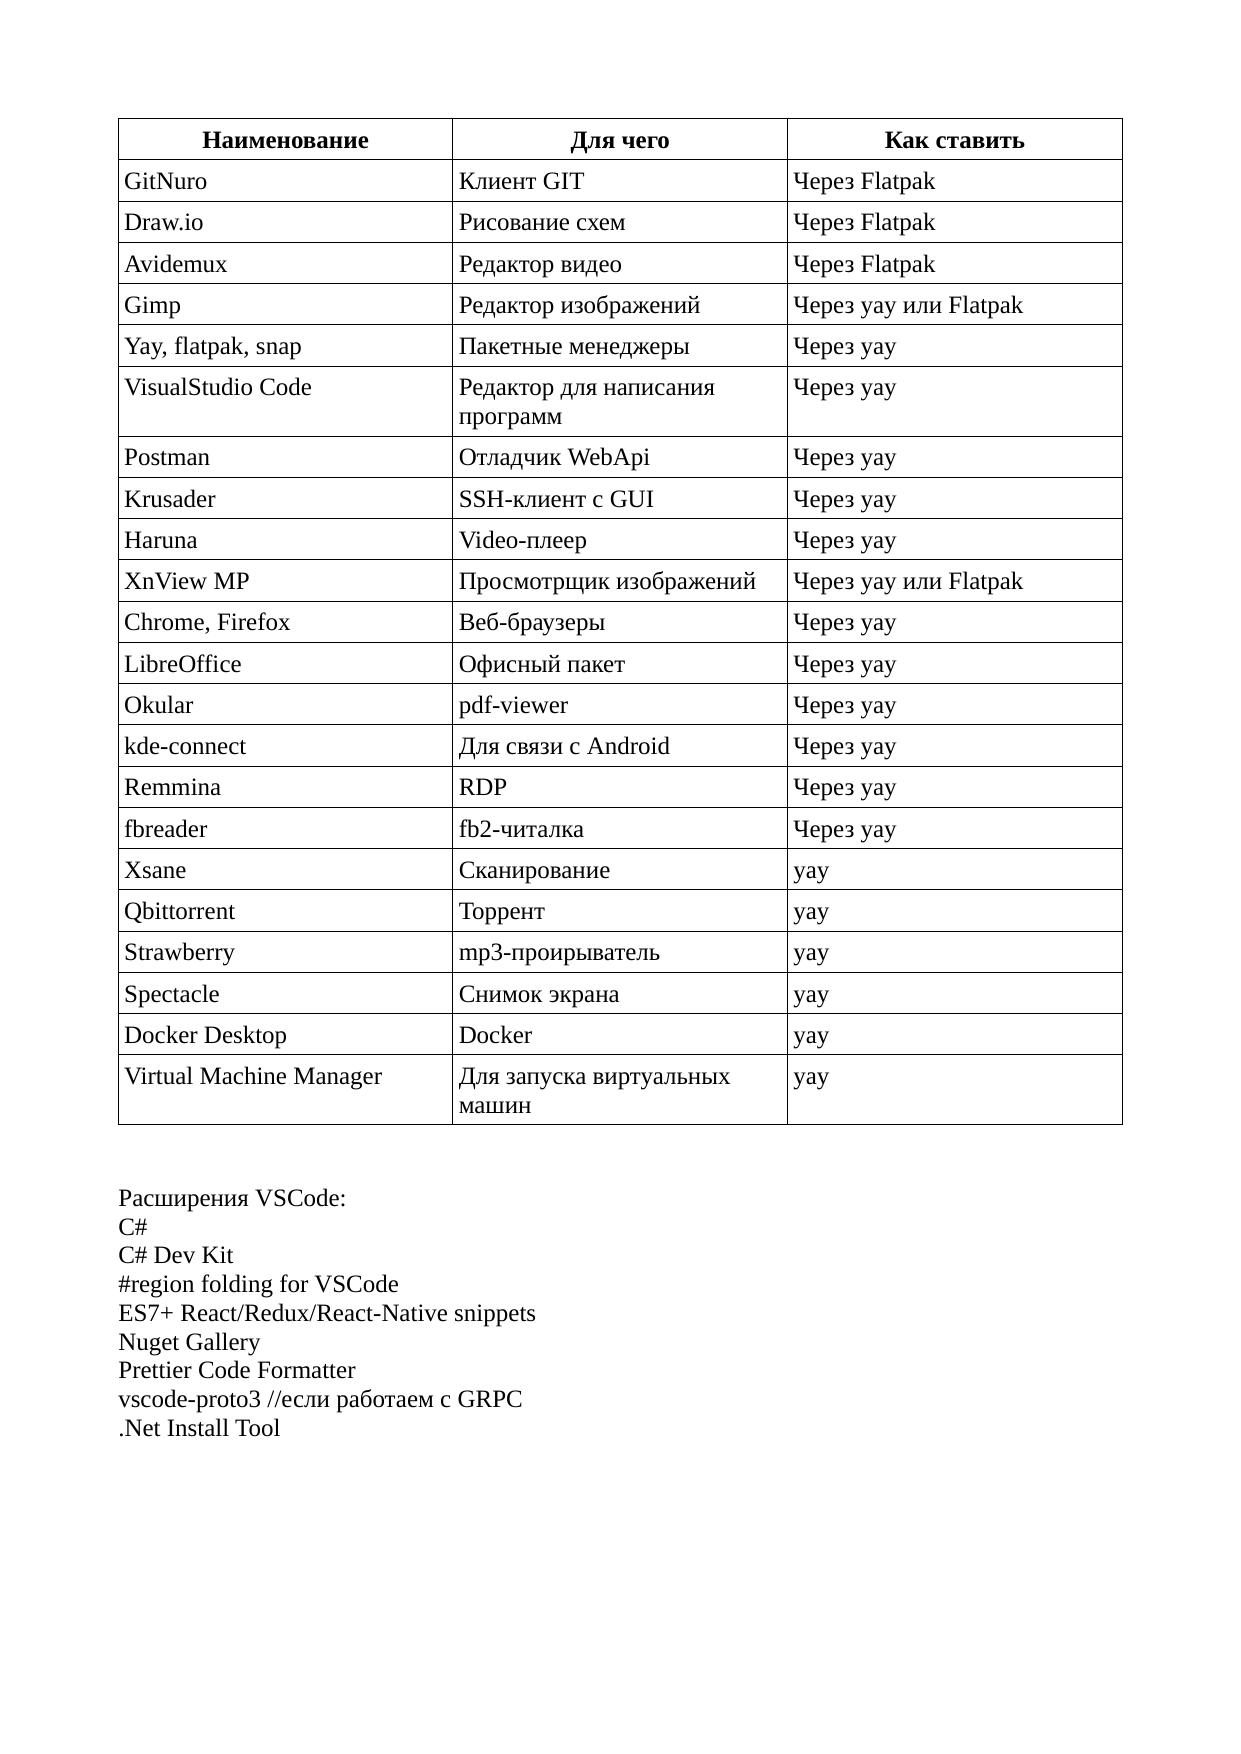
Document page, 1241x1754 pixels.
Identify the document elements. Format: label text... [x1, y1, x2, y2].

table_cell SSH-клиент с GUI [453, 478, 787, 518]
table_cell Krusader [119, 478, 452, 518]
table_cell XnView MP [119, 560, 452, 601]
table_cell pdf-viewer [453, 684, 787, 724]
table_cell Через yay или Flatpak [788, 560, 1122, 601]
text C# Dev Kit [118, 1240, 1122, 1269]
table_cell Docker Desktop [119, 1014, 452, 1054]
table_cell Docker [453, 1014, 787, 1054]
table_cell kde-connect [119, 725, 452, 766]
table_cell Yay, flatpak, snap [119, 325, 452, 366]
text .Net Install Tool [118, 1413, 1122, 1442]
table_cell Клиент GIT [453, 160, 787, 201]
table_header Как ставить [788, 119, 1122, 159]
table_cell Qbittorrent [119, 890, 452, 931]
table_cell Через yay [788, 684, 1122, 724]
table_cell yay [788, 890, 1122, 931]
text Nuget Gallery [118, 1327, 1122, 1355]
table_cell LibreOffice [119, 643, 452, 683]
table_cell Через yay [788, 325, 1122, 366]
table_cell Gimp [119, 284, 452, 324]
table_cell Video-плеер [453, 519, 787, 559]
table_cell Редактор изображений [453, 284, 787, 324]
table_cell Через yay [788, 643, 1122, 683]
table_cell Через yay [788, 519, 1122, 559]
table_cell fb2-читалка [453, 808, 787, 848]
table_cell Через yay [788, 478, 1122, 518]
text vscode-proto3 //если работаем с GRPC [118, 1384, 1122, 1413]
table_cell Пакетные менеджеры [453, 325, 787, 366]
table_cell Haruna [119, 519, 452, 559]
table_cell Remmina [119, 767, 452, 807]
table_cell Сканирование [453, 849, 787, 889]
table_cell Strawberry [119, 932, 452, 972]
table_cell Okular [119, 684, 452, 724]
table_cell Chrome, Firefox [119, 602, 452, 642]
table_cell Xsane [119, 849, 452, 889]
table_cell Spectacle [119, 973, 452, 1013]
table_header Для чего [453, 119, 787, 159]
table_cell GitNuro [119, 160, 452, 201]
table_cell yay [788, 973, 1122, 1013]
table_cell Веб-браузеры [453, 602, 787, 642]
table_cell Через Flatpak [788, 243, 1122, 283]
table_cell Для запуска виртуальных машин [453, 1055, 787, 1124]
text ES7+ React/Redux/React-Native snippets [118, 1298, 1122, 1327]
table_cell Avidemux [119, 243, 452, 283]
table_cell yay [788, 932, 1122, 972]
table_cell Для связи с Android [453, 725, 787, 766]
table_cell yay [788, 1014, 1122, 1054]
table_cell RDP [453, 767, 787, 807]
table_cell Через yay [788, 808, 1122, 848]
table_cell yay [788, 1055, 1122, 1124]
table_cell Через Flatpak [788, 160, 1122, 201]
table_cell yay [788, 849, 1122, 889]
table_cell Торрент [453, 890, 787, 931]
table_cell VisualStudio Code [119, 367, 452, 436]
table_cell fbreader [119, 808, 452, 848]
text C# [118, 1212, 1122, 1240]
table_cell Через yay [788, 602, 1122, 642]
table_cell Через yay [788, 767, 1122, 807]
table_cell Снимок экрана [453, 973, 787, 1013]
table_cell mp3-проирыватель [453, 932, 787, 972]
text Prettier Code Formatter [118, 1355, 1122, 1384]
table_cell Офисный пакет [453, 643, 787, 683]
table_cell Через yay [788, 437, 1122, 477]
table_cell Virtual Machine Manager [119, 1055, 452, 1124]
table_cell Просмотрщик изображений [453, 560, 787, 601]
table_cell Через yay или Flatpak [788, 284, 1122, 324]
table_cell Редактор видео [453, 243, 787, 283]
table_cell Postman [119, 437, 452, 477]
table_cell Через yay [788, 725, 1122, 766]
table_cell Через Flatpak [788, 202, 1122, 242]
table_cell Рисование схем [453, 202, 787, 242]
text Расширения VSCode: [118, 1183, 1122, 1212]
table_cell Отладчик WebApi [453, 437, 787, 477]
table_cell Через yay [788, 367, 1122, 436]
table_cell Редактор для написания программ [453, 367, 787, 436]
table_header Наименование [119, 119, 452, 159]
table_cell Draw.io [119, 202, 452, 242]
text #region folding for VSCode [118, 1269, 1122, 1298]
